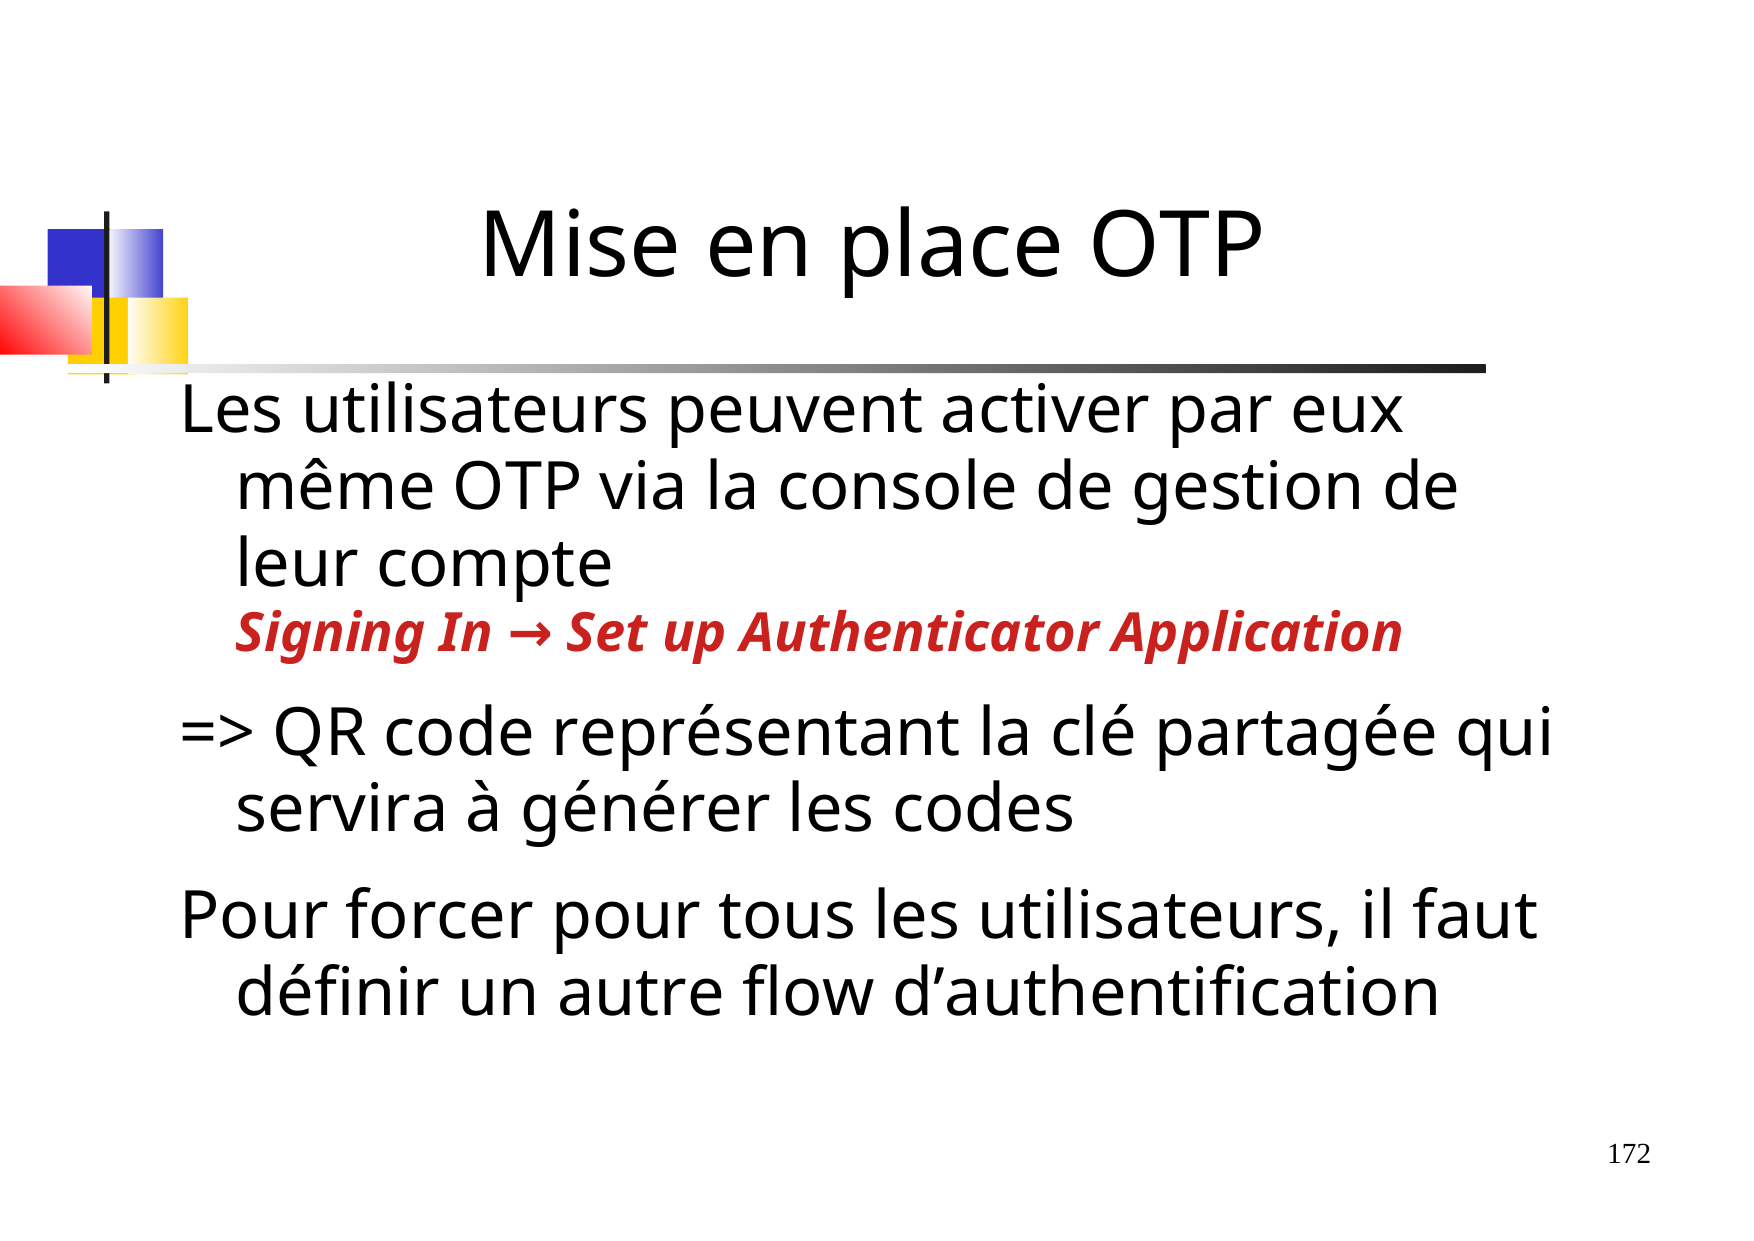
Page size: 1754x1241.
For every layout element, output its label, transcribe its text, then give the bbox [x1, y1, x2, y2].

title Mise en place OTP [179, 139, 1567, 351]
list Les utilisateurs peuvent activer par eux même OTP via la console de gestion de leur compte Signing In → Set up Authenticator Application => QR code représentant la clé partagée qui servira à générer les codes Pour forcer pour tous les utilisateurs, il faut définir un autre flow d’authentification [179, 371, 1567, 1091]
